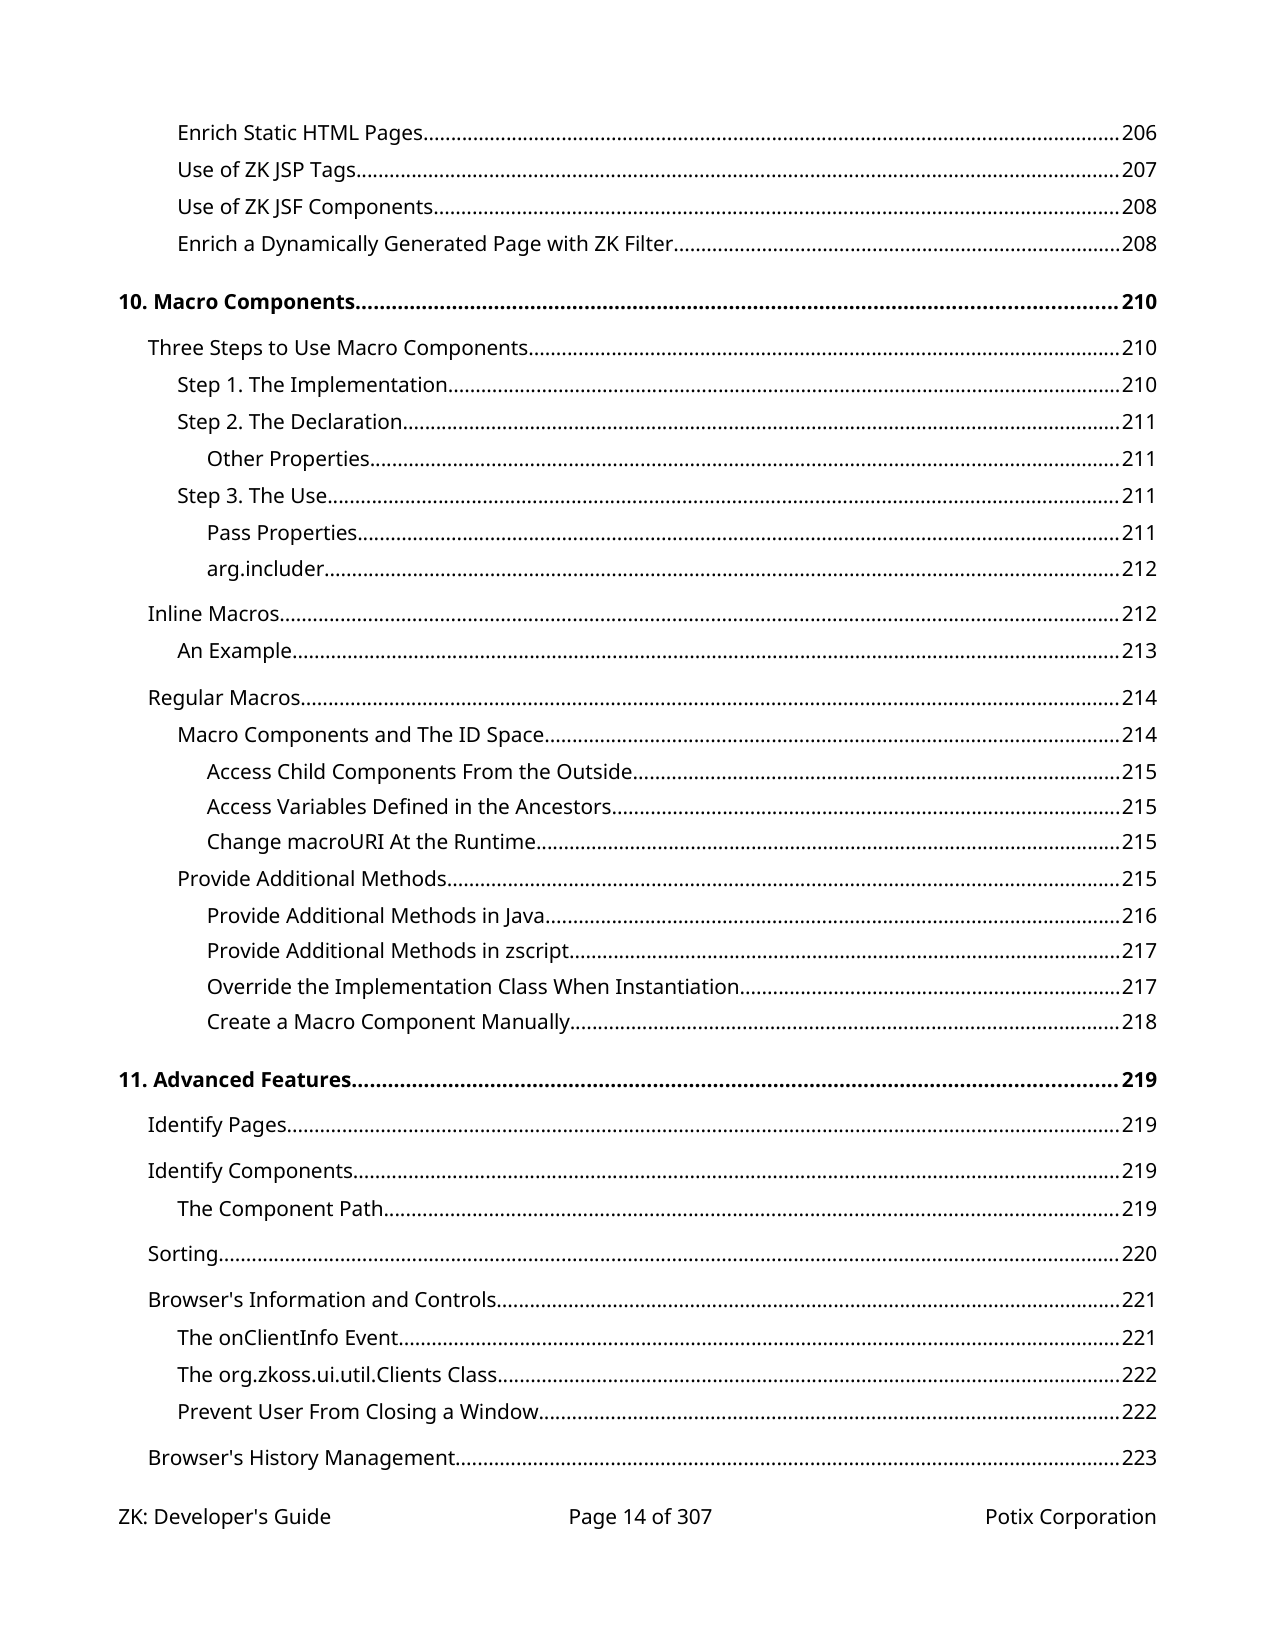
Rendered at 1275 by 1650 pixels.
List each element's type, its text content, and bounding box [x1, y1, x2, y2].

text Provide Additional Methods in zscript 217 [207, 937, 1157, 965]
text Browser's History Management 223 [148, 1443, 1157, 1471]
text Pass Properties 211 [207, 518, 1157, 547]
text Sorting 220 [148, 1239, 1157, 1268]
text Provide Additional Methods in Java 216 [207, 901, 1157, 929]
text Identify Pages 219 [148, 1111, 1157, 1139]
text The onClientInfo Event 221 [177, 1323, 1157, 1351]
text 10. Macro Components 210 [118, 287, 1157, 315]
text Prevent User From Closing a Window 222 [177, 1397, 1157, 1425]
text Three Steps to Use Macro Components 210 [148, 333, 1157, 361]
text Identify Components 219 [148, 1157, 1157, 1185]
text The Component Path 219 [177, 1194, 1157, 1222]
text Use of ZK JSF Components 208 [177, 192, 1157, 221]
text Enrich Static HTML Pages 206 [177, 118, 1157, 146]
text Access Child Components From the Outside 215 [207, 757, 1157, 785]
text Macro Components and The ID Space 214 [177, 720, 1157, 748]
text Step 3. The Use 211 [177, 481, 1157, 509]
text Change macroURI At the Runtime 215 [207, 827, 1157, 855]
text Access Variables Defined in the Ancestors 215 [207, 792, 1157, 820]
text 11. Advanced Features 219 [118, 1065, 1157, 1093]
text Other Properties 211 [207, 444, 1157, 472]
text Browser's Information and Controls 221 [148, 1286, 1157, 1314]
text Step 2. The Declaration 211 [177, 407, 1157, 435]
text Override the Implementation Class When Instantiation 217 [207, 972, 1157, 1000]
text Use of ZK JSP Tags 207 [177, 155, 1157, 183]
text Inline Macros 212 [148, 599, 1157, 628]
text arg.includer 212 [207, 554, 1157, 582]
text An Example 213 [177, 637, 1157, 665]
text Regular Macros 214 [148, 683, 1157, 711]
text Create a Macro Component Manually 218 [207, 1007, 1157, 1035]
text Step 1. The Implementation 210 [177, 370, 1157, 398]
text The org.zkoss.ui.util.Clients Class 222 [177, 1360, 1157, 1388]
text Enrich a Dynamically Generated Page with ZK Filter 208 [177, 229, 1157, 258]
text Provide Additional Methods 215 [177, 864, 1157, 892]
